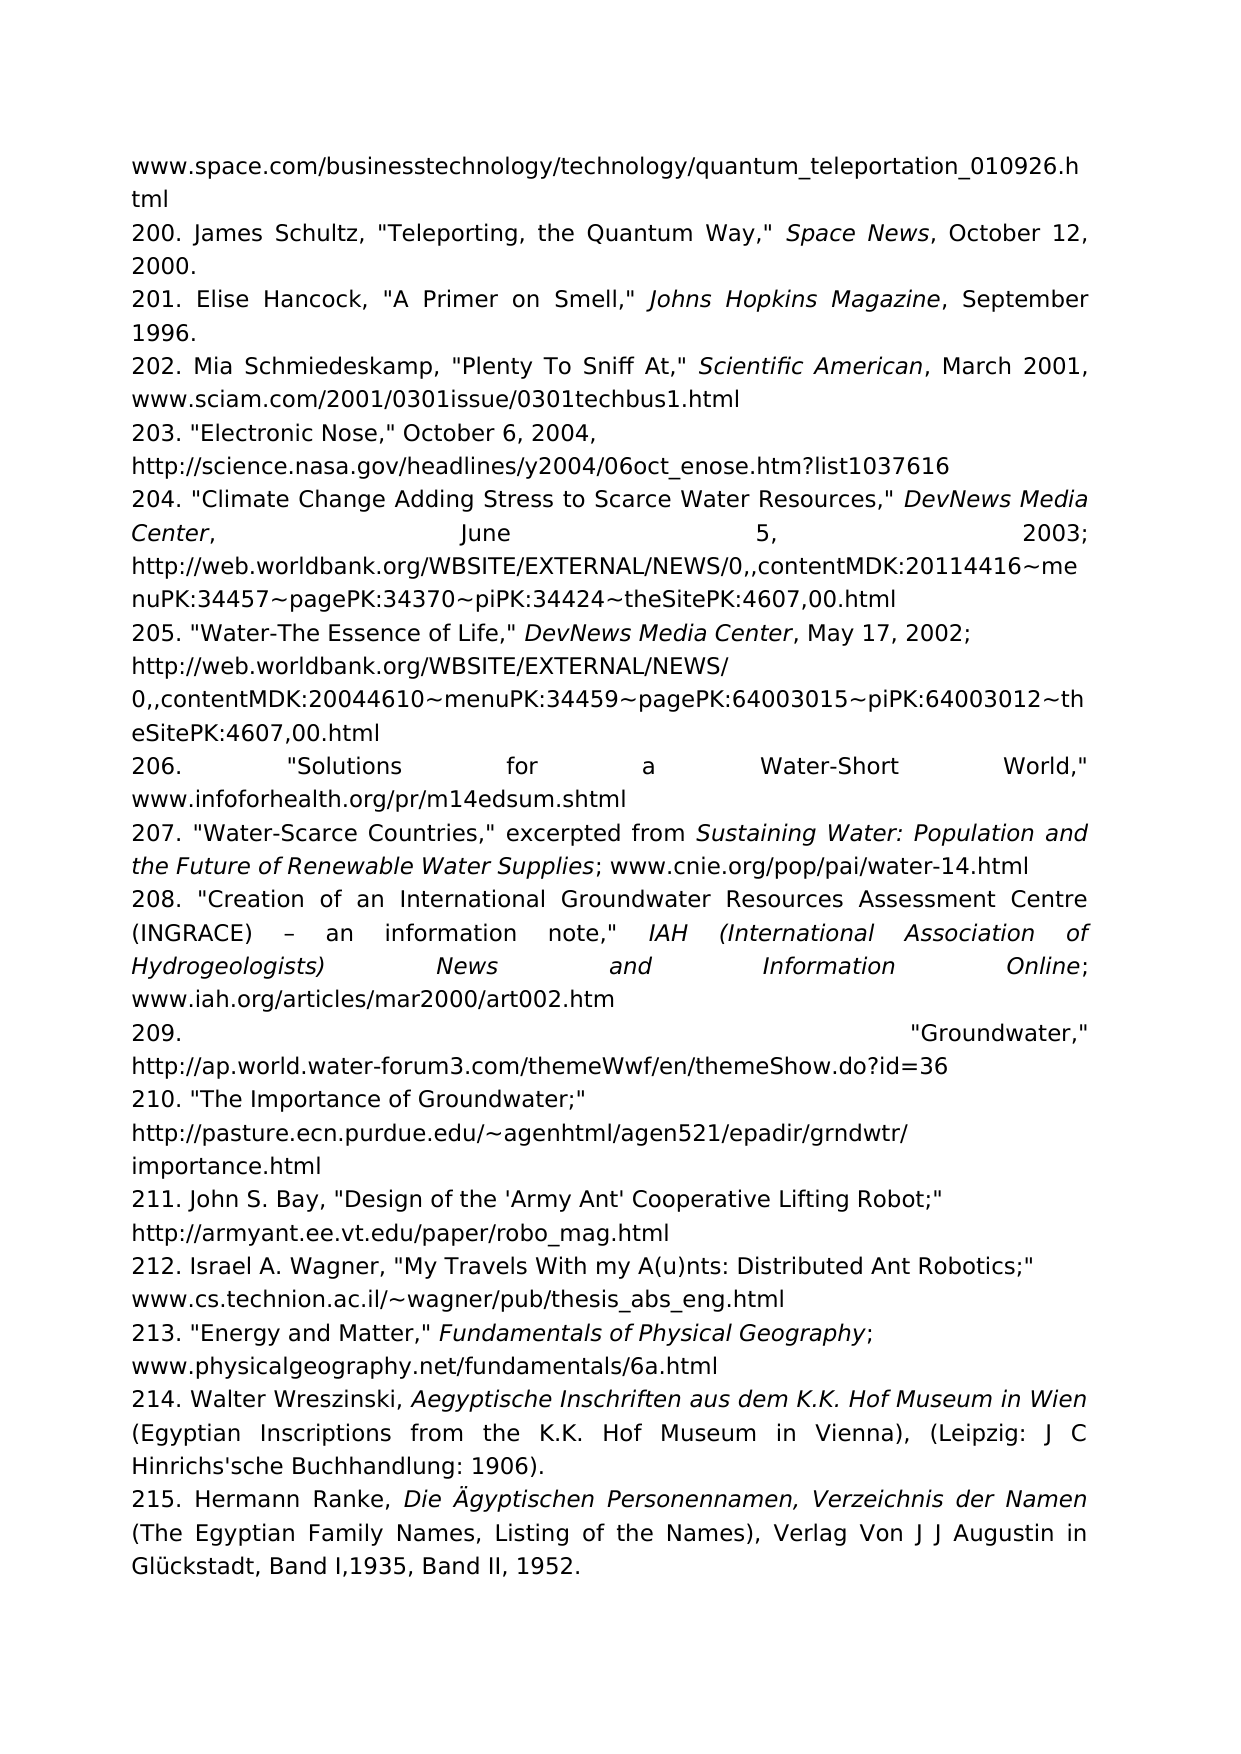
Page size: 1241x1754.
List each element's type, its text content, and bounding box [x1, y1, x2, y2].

text 207. "Water-Scarce Countries," excerpted from Sustaining Water: Population and the Future of Renewable Water Supplies; www.cnie.org/pop/pai/water-14.html [131, 814, 1088, 881]
text 205. "Water-The Essence of Life," DevNews Media Center, May 17, 2002; [131, 614, 1088, 648]
text 206. "Solutions for a Water-Short World," www.infoforhealth.org/pr/m14edsum.shtml [131, 748, 1088, 814]
text http://armyant.ee.vt.edu/paper/robo_mag.html [131, 1214, 1088, 1248]
text 213. "Energy and Matter," Fundamentals of Physical Geography; [131, 1314, 1088, 1348]
text 202. Mia Schmiedeskamp, "Plenty To Sniff At," Scientific American, March 2001, www.sciam.com/2001/0301issue/0301techbus1.html [131, 348, 1088, 414]
text http://science.nasa.gov/headlines/y2004/06oct_enose.htm?list1037616 [131, 448, 1088, 481]
text 210. "The Importance of Groundwater;" [131, 1081, 1088, 1114]
text 204. "Climate Change Adding Stress to Scarce Water Resources," DevNews Media Center, June 5, 2003; http://web.worldbank.org/WBSITE/EXTERNAL/NEWS/0,,contentMDK:20114416~menuPK:34457~pagePK:34370~piPK:34424~theSitePK:4607,00.html [131, 481, 1088, 614]
text 211. John S. Bay, "Design of the 'Army Ant' Cooperative Lifting Robot;" [131, 1181, 1088, 1214]
text www.space.com/businesstechnology/technology/quantum_teleportation_010926.html [131, 148, 1088, 214]
text 209. "Groundwater," http://ap.world.water-forum3.com/themeWwf/en/themeShow.do?id=36 [131, 1014, 1088, 1081]
text 212. Israel A. Wagner, "My Travels With my A(u)nts: Distributed Ant Robotics;" [131, 1248, 1088, 1281]
text 201. Elise Hancock, "A Primer on Smell," Johns Hopkins Magazine, September 1996. [131, 281, 1088, 348]
text 208. "Creation of an International Groundwater Resources Assessment Centre (INGRACE) – an information note," IAH (International Association of Hydrogeologists) News and Information Online; www.iah.org/articles/mar2000/art002.htm [131, 881, 1088, 1014]
text http://web.worldbank.org/WBSITE/EXTERNAL/NEWS/0,,contentMDK:20044610~menuPK:34459~pagePK:64003015~piPK:64003012~theSitePK:4607,00.html [131, 648, 1088, 748]
text www.physicalgeography.net/fundamentals/6a.html [131, 1348, 1088, 1381]
text 214. Walter Wreszinski, Aegyptische Inschriften aus dem K.K. Hof Museum in Wien (Egyptian Inscriptions from the K.K. Hof Museum in Vienna), (Leipzig: J C Hinrichs'sche Buchhandlung: 1906). [131, 1381, 1088, 1481]
text http://pasture.ecn.purdue.edu/~agenhtml/agen521/epadir/grndwtr/importance.html [131, 1114, 1088, 1181]
text 200. James Schultz, "Teleporting, the Quantum Way," Space News, October 12, 2000. [131, 214, 1088, 281]
text 215. Hermann Ranke, Die Ägyptischen Personennamen, Verzeichnis der Namen (The Egyptian Family Names, Listing of the Names), Verlag Von J J Augustin in Glückstadt, Band I,1935, Band II, 1952. [131, 1481, 1088, 1581]
text 203. "Electronic Nose," October 6, 2004, [131, 414, 1088, 448]
text www.cs.technion.ac.il/~wagner/pub/thesis_abs_eng.html [131, 1281, 1088, 1314]
